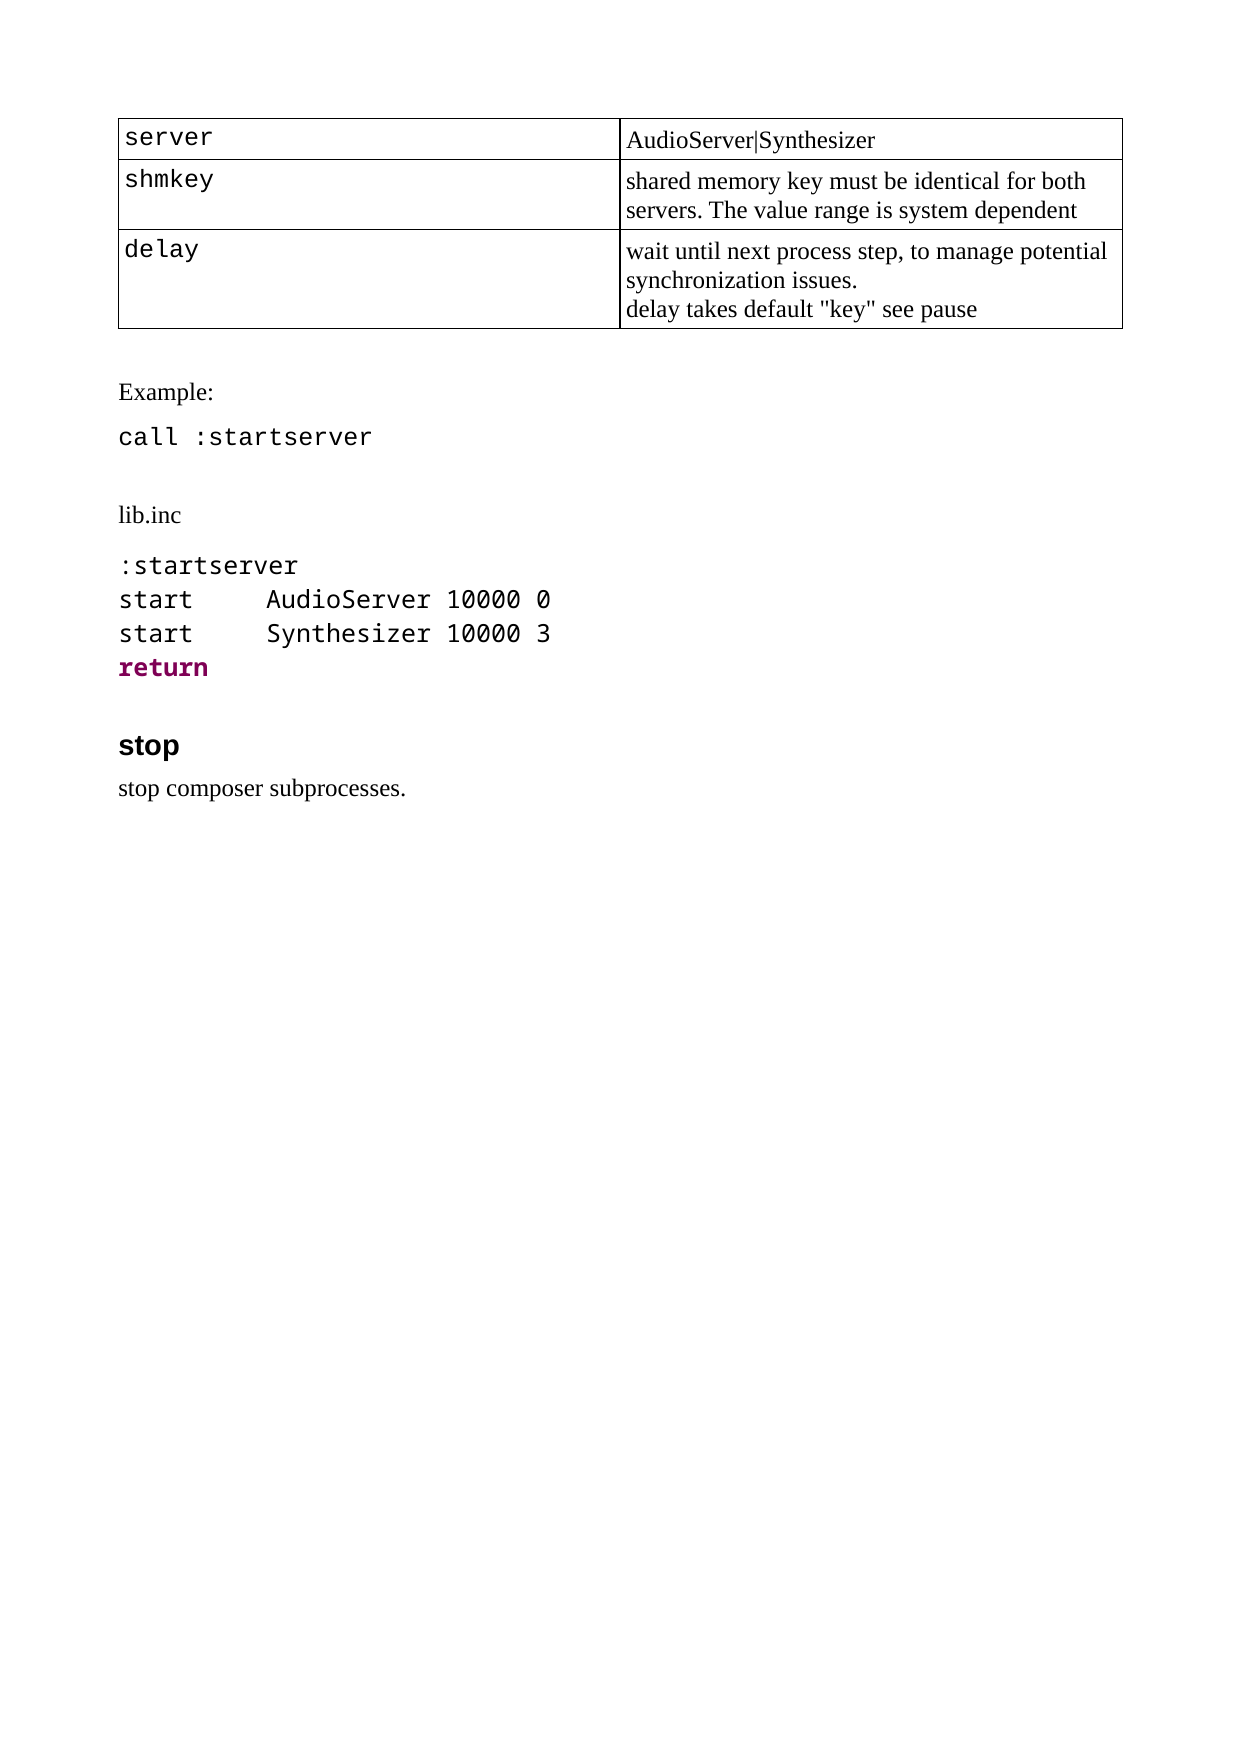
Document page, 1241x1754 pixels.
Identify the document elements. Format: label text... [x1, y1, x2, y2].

text return [118, 650, 1122, 684]
text start AudioServer 10000 0 [118, 582, 1122, 616]
table_cell wait until next process step, to manage potential synchronization issues. delay takes default "key" see pause [621, 230, 1122, 328]
text start Synthesizer 10000 3 [118, 616, 1122, 650]
text lib.inc [118, 500, 1122, 529]
table_cell delay [119, 230, 619, 328]
table_cell shmkey [119, 160, 619, 229]
text call :startserver [118, 424, 1122, 453]
table_cell shared memory key must be identical for both servers. The value range is system dependent [621, 160, 1122, 229]
text Example: [118, 377, 1122, 406]
table_cell AudioServer|Synthesizer [621, 119, 1122, 159]
text stop composer subprocesses. [118, 773, 1122, 802]
table_cell server [119, 119, 619, 159]
subtitle stop [118, 727, 1122, 761]
text :startserver [118, 548, 1122, 582]
